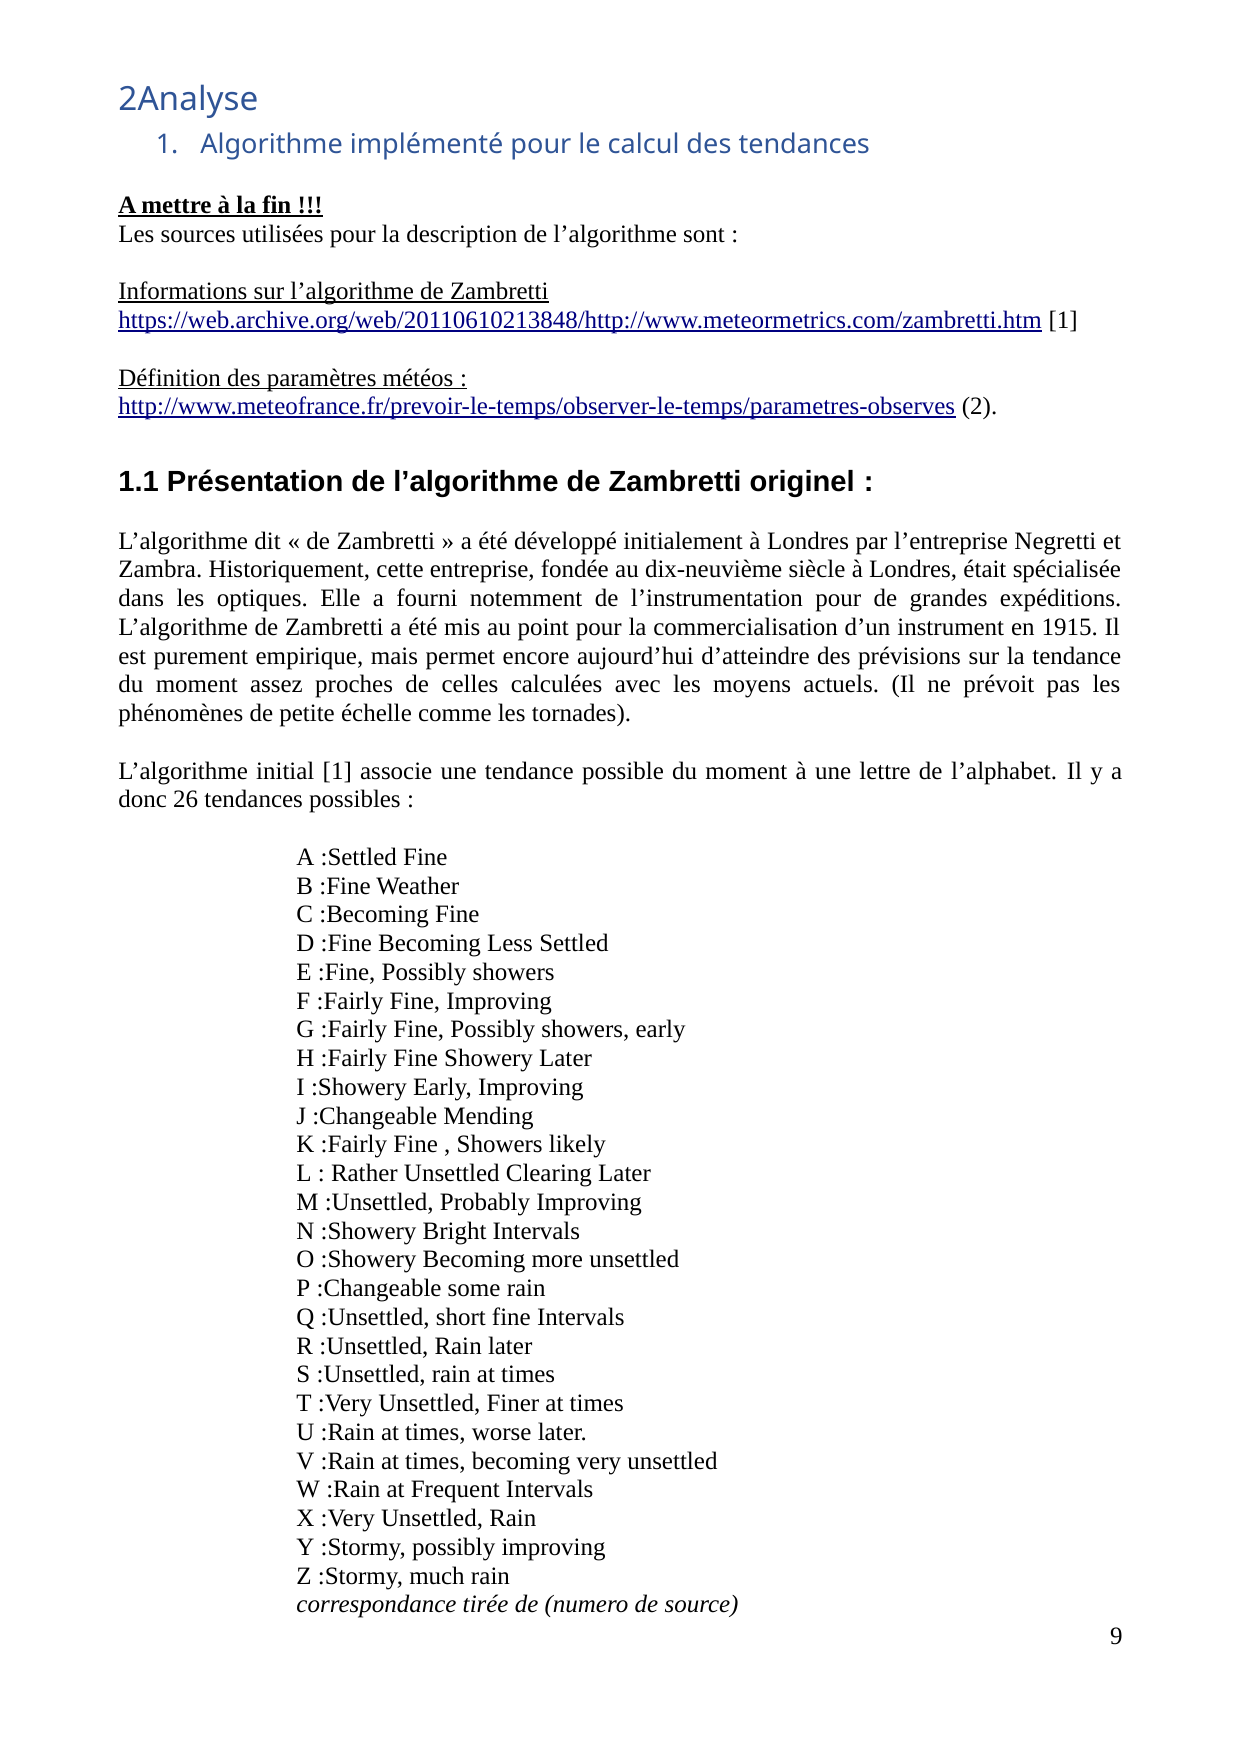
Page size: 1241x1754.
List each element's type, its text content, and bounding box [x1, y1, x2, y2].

text Les sources utilisées pour la description de l’algorithme sont : [118, 219, 1122, 248]
text D :Fine Becoming Less Settled [296, 928, 1122, 957]
text http://www.meteofrance.fr/prevoir-le-temps/observer-le-temps/parametres-observes (2). [118, 391, 1122, 420]
text Y :Stormy, possibly improving [296, 1532, 1122, 1561]
text N :Showery Bright Intervals [296, 1216, 1122, 1244]
text R :Unsettled, Rain later [296, 1331, 1122, 1359]
text Q :Unsettled, short fine Intervals [296, 1302, 1122, 1331]
text O :Showery Becoming more unsettled [296, 1244, 1122, 1273]
text G :Fairly Fine, Possibly showers, early [296, 1014, 1122, 1043]
text K :Fairly Fine , Showers likely [296, 1129, 1122, 1158]
subtitle 1.1 Présentation de l’algorithme de Zambretti originel : [118, 463, 1122, 497]
text J :Changeable Mending [296, 1101, 1122, 1129]
text L’algorithme initial [1] associe une tendance possible du moment à une lettre de l’alphabet. Il y a donc 26 tendances possibles : [118, 756, 1122, 813]
subtitle Algorithme implémenté pour le calcul des tendances [156, 124, 1122, 161]
text A :Settled Fine [296, 842, 1122, 871]
text C :Becoming Fine [296, 899, 1122, 928]
text Z :Stormy, much rain [296, 1561, 1122, 1589]
text U :Rain at times, worse later. [296, 1417, 1122, 1446]
text M :Unsettled, Probably Improving [296, 1187, 1122, 1216]
text W :Rain at Frequent Intervals [296, 1474, 1122, 1503]
text T :Very Unsettled, Finer at times [296, 1388, 1122, 1417]
text X :Very Unsettled, Rain [296, 1503, 1122, 1532]
text https://web.archive.org/web/20110610213848/http://www.meteormetrics.com/zambretti.htm [1] [118, 305, 1122, 334]
text F :Fairly Fine, Improving [296, 986, 1122, 1014]
text S :Unsettled, rain at times [296, 1359, 1122, 1388]
text correspondance tirée de (numero de source) [296, 1589, 1122, 1618]
text Informations sur l’algorithme de Zambretti [118, 276, 1122, 305]
subtitle Analyse [118, 75, 1122, 120]
text L : Rather Unsettled Clearing Later [296, 1158, 1122, 1187]
text I :Showery Early, Improving [296, 1072, 1122, 1101]
text A mettre à la fin !!! [118, 190, 1122, 219]
text V :Rain at times, becoming very unsettled [296, 1446, 1122, 1474]
text E :Fine, Possibly showers [296, 957, 1122, 986]
text Définition des paramètres météos : [118, 363, 1122, 391]
text B :Fine Weather [296, 871, 1122, 899]
text P :Changeable some rain [296, 1273, 1122, 1302]
text L’algorithme dit « de Zambretti » a été développé initialement à Londres par l’entreprise Negretti et Zambra. Historiquement, cette entreprise, fondée au dix-neuvième siècle à Londres, était spécialisée dans les optiques. Elle a fourni notemment de l’instrumentation pour de grandes expéditions. L’algorithme de Zambretti a été mis au point pour la commercialisation d’un instrument en 1915. Il est purement empirique, mais permet encore aujourd’hui d’atteindre des prévisions sur la tendance du moment assez proches de celles calculées avec les moyens actuels. (Il ne prévoit pas les phénomènes de petite échelle comme les tornades). [118, 526, 1122, 727]
text H :Fairly Fine Showery Later [296, 1043, 1122, 1072]
